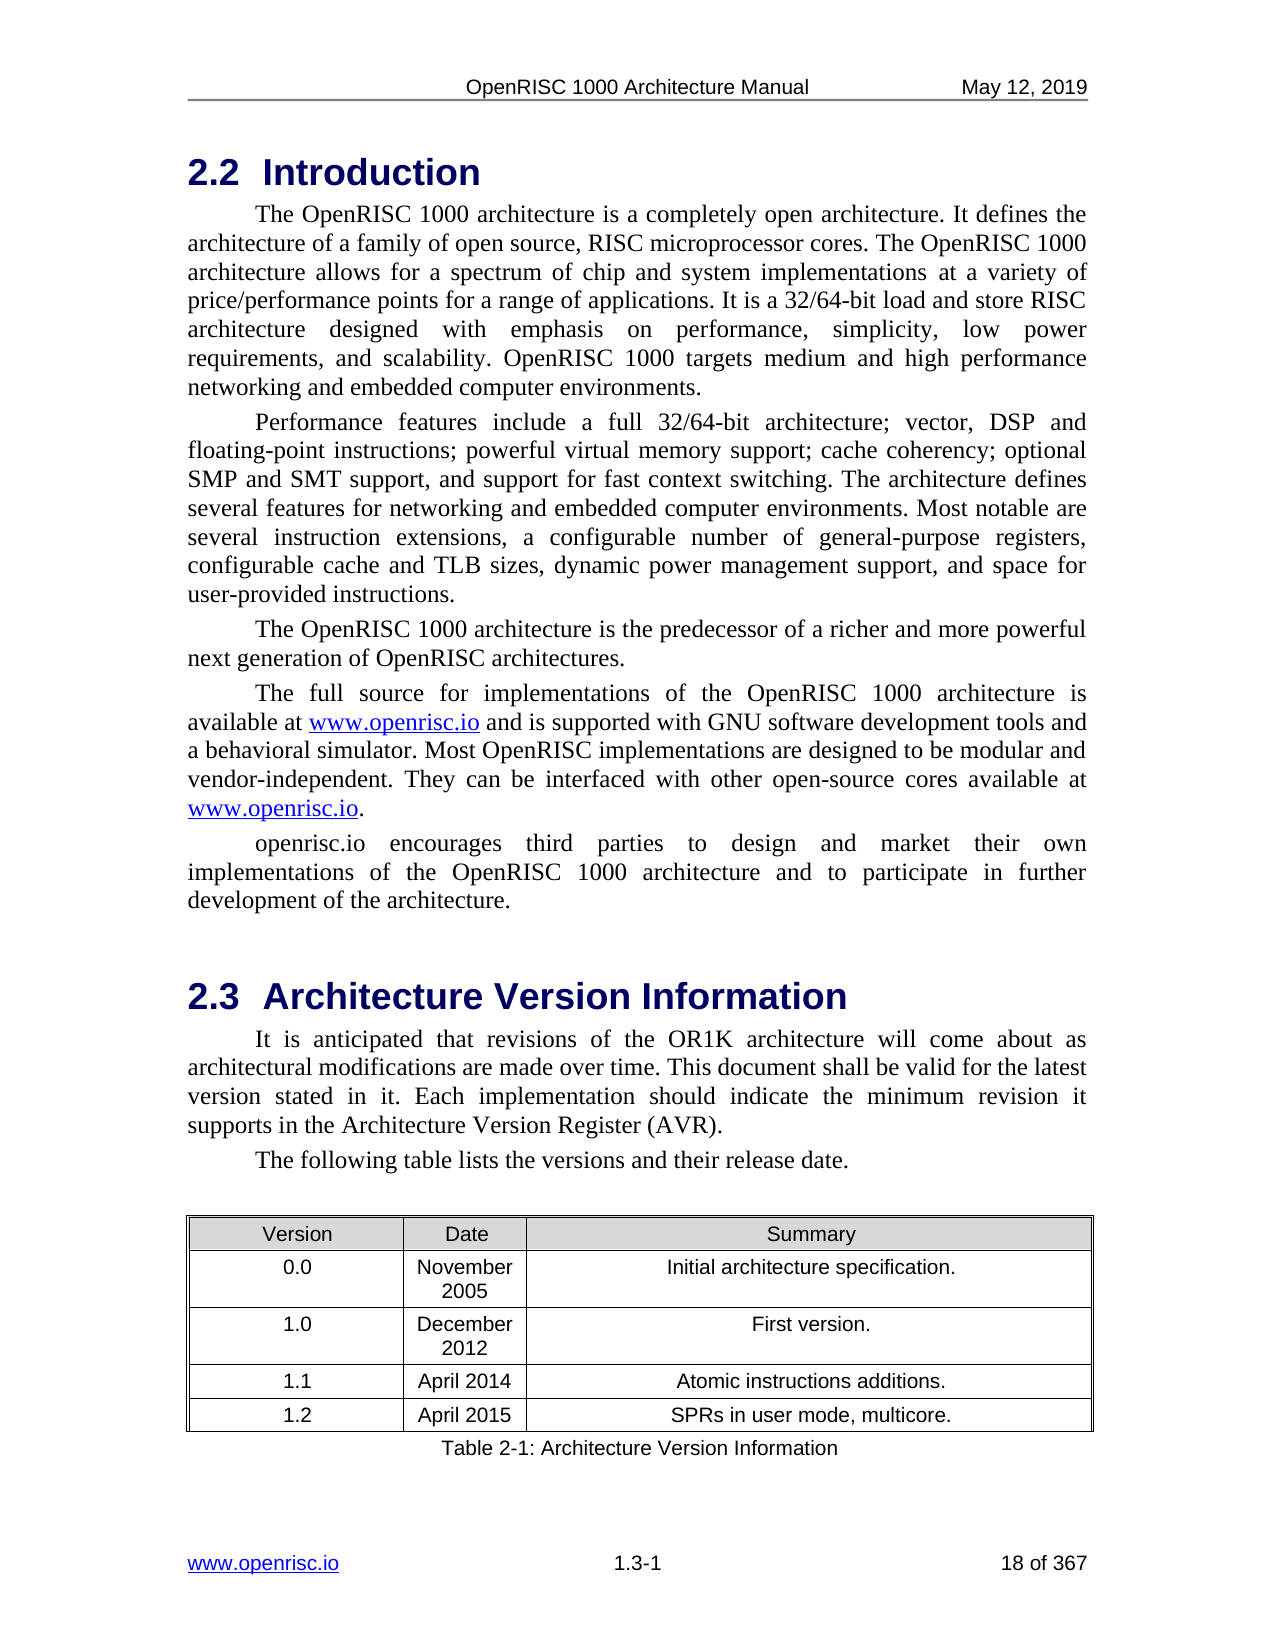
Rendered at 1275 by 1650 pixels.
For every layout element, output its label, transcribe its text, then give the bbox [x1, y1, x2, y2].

subtitle Architecture Version Information [187, 974, 1087, 1017]
table_cell April 2015 [404, 1399, 526, 1431]
text It is anticipated that revisions of the OR1K architecture will come about as architectural modifications are made over time. This document shall be valid for the latest version stated in it. Each implementation should indicate the minimum revision it supports in the Architecture Version Register (AVR). [187, 1024, 1087, 1139]
table_cell SPRs in user mode, multicore. [527, 1399, 1091, 1431]
text The following table lists the versions and their release date. [187, 1145, 1087, 1174]
table_header Version [190, 1218, 403, 1249]
table_cell 1.0 [190, 1308, 403, 1364]
table_header Date [404, 1218, 526, 1249]
subtitle Introduction [187, 150, 1087, 193]
table_header Summary [527, 1218, 1091, 1249]
table_cell November 2005 [404, 1251, 526, 1307]
table_cell Initial architecture specification. [527, 1251, 1091, 1307]
table_cell 0.0 [190, 1251, 403, 1307]
text Table 2-1: Architecture Version Information [192, 1436, 1087, 1460]
text The OpenRISC 1000 architecture is the predecessor of a richer and more powerful next generation of OpenRISC architectures. [187, 614, 1087, 672]
table_cell 1.2 [190, 1399, 403, 1431]
table_cell 1.1 [190, 1365, 403, 1397]
text The full source for implementations of the OpenRISC 1000 architecture is available at www.openrisc.io and is supported with GNU software development tools and a behavioral simulator. Most OpenRISC implementations are designed to be modular and vendor-independent. They can be interfaced with other open-source cores available at www.openrisc.io. [187, 678, 1087, 822]
text openrisc.io encourages third parties to design and market their own implementations of the OpenRISC 1000 architecture and to participate in further development of the architecture. [187, 828, 1087, 914]
table_cell Atomic instructions additions. [527, 1365, 1091, 1397]
table_cell First version. [527, 1308, 1091, 1364]
text The OpenRISC 1000 architecture is a completely open architecture. It defines the architecture of a family of open source, RISC microprocessor cores. The OpenRISC 1000 architecture allows for a spectrum of chip and system implementations at a variety of price/performance points for a range of applications. It is a 32/64-bit load and store RISC architecture designed with emphasis on performance, simplicity, low power requirements, and scalability. OpenRISC 1000 targets medium and high performance networking and embedded computer environments. [187, 199, 1087, 401]
text Performance features include a full 32/64-bit architecture; vector, DSP and floating-point instructions; powerful virtual memory support; cache coherency; optional SMP and SMT support, and support for fast context switching. The architecture defines several features for networking and embedded computer environments. Most notable are several instruction extensions, a configurable number of general-purpose registers, configurable cache and TLB sizes, dynamic power management support, and space for user-provided instructions. [187, 407, 1087, 608]
table_cell December 2012 [404, 1308, 526, 1364]
table_cell April 2014 [404, 1365, 526, 1397]
